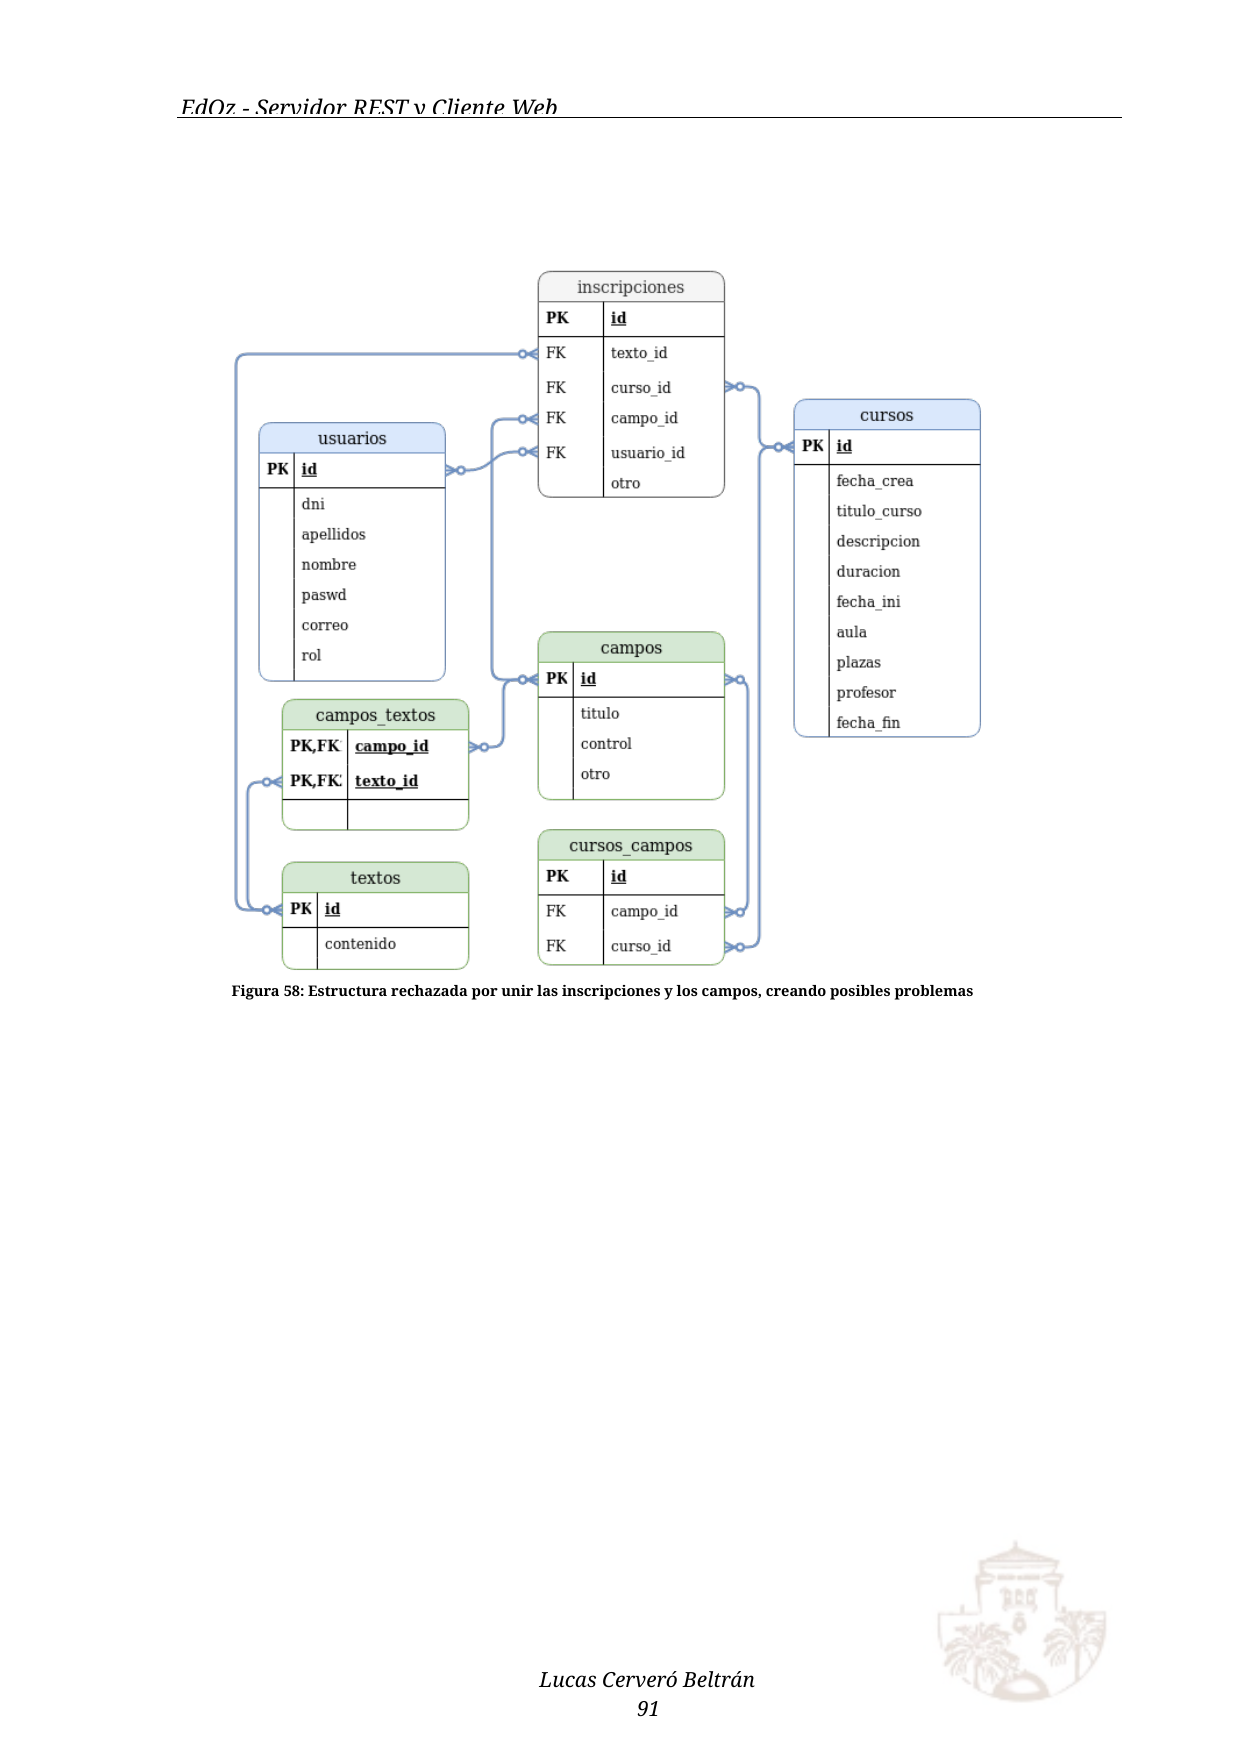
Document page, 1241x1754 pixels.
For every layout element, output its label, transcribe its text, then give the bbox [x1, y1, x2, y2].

picture [218, 264, 988, 977]
text Figura 58: Estructura rechazada por unir las inscripciones y los campos, creando posibles problemas [218, 977, 987, 1001]
